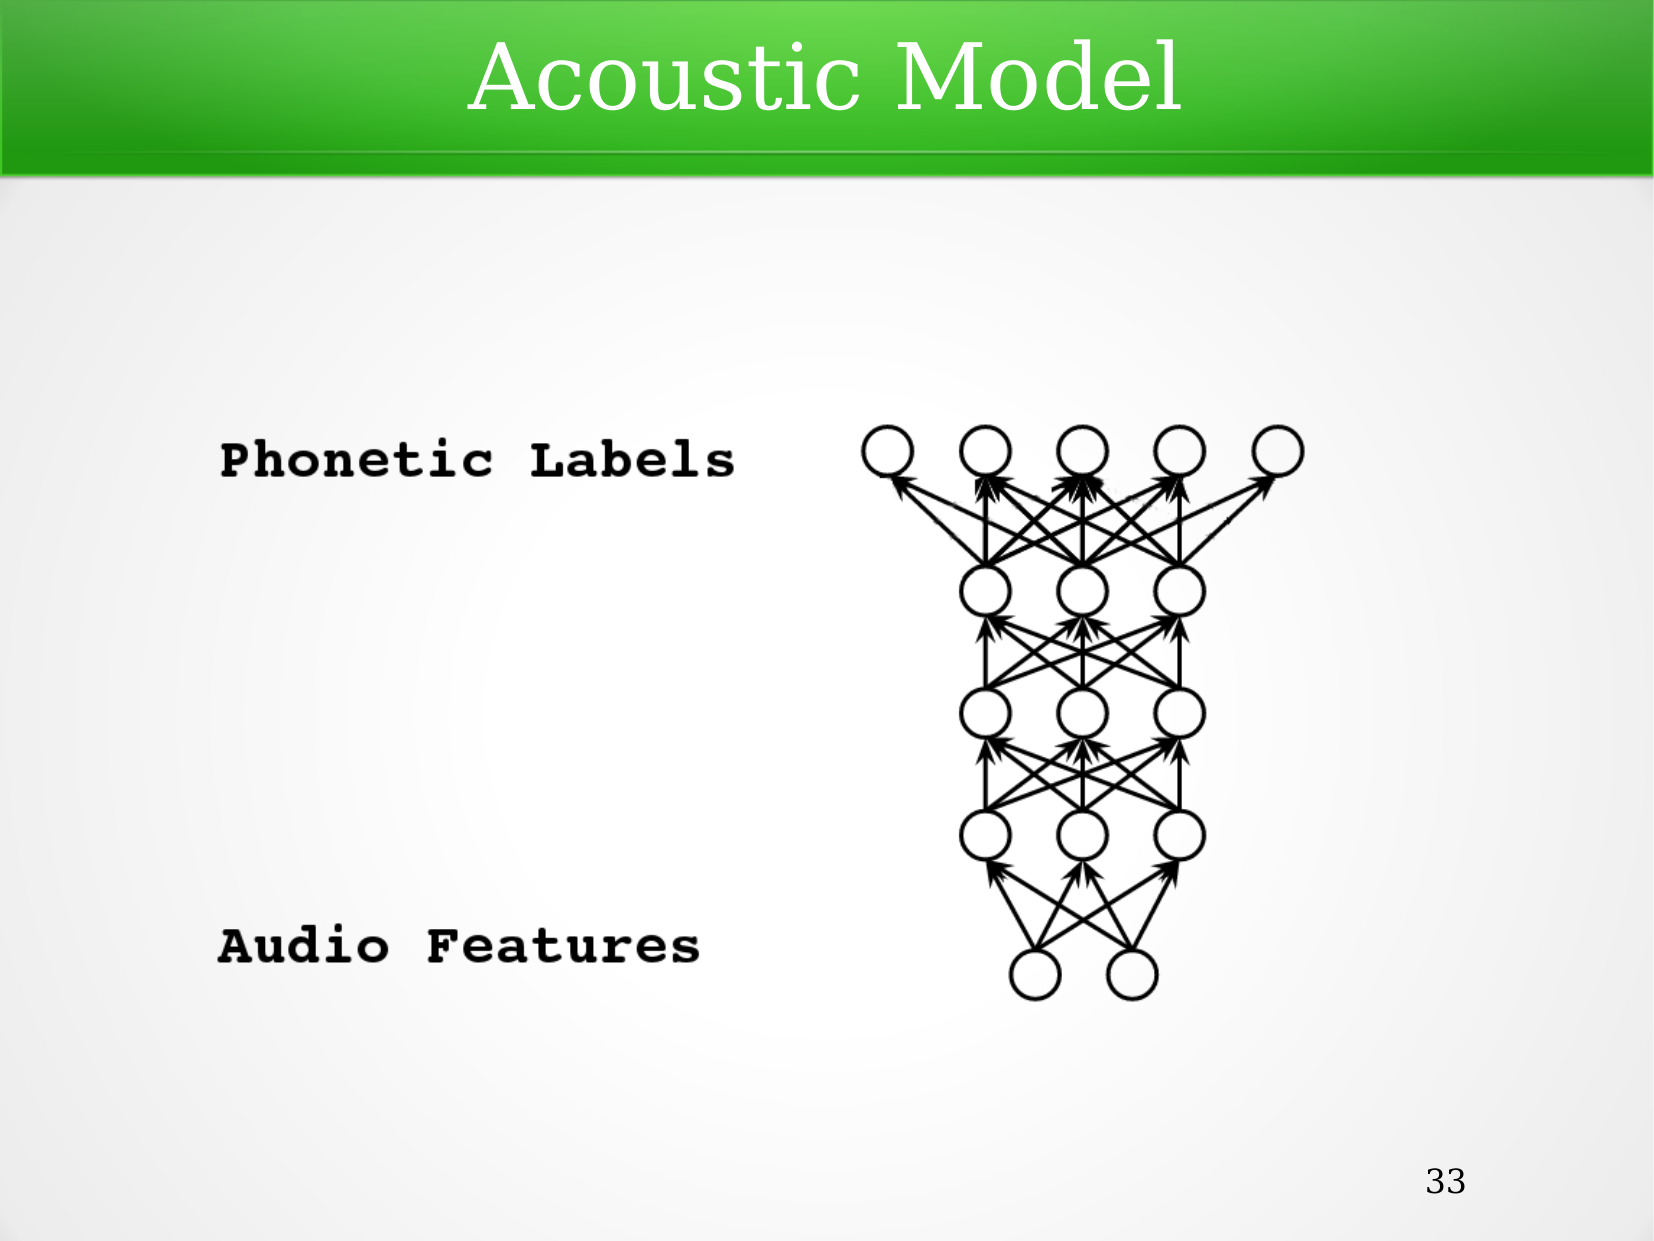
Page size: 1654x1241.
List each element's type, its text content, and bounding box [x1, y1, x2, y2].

picture [0, 0, 1654, 1241]
title Acoustic Model [82, 11, 1571, 154]
